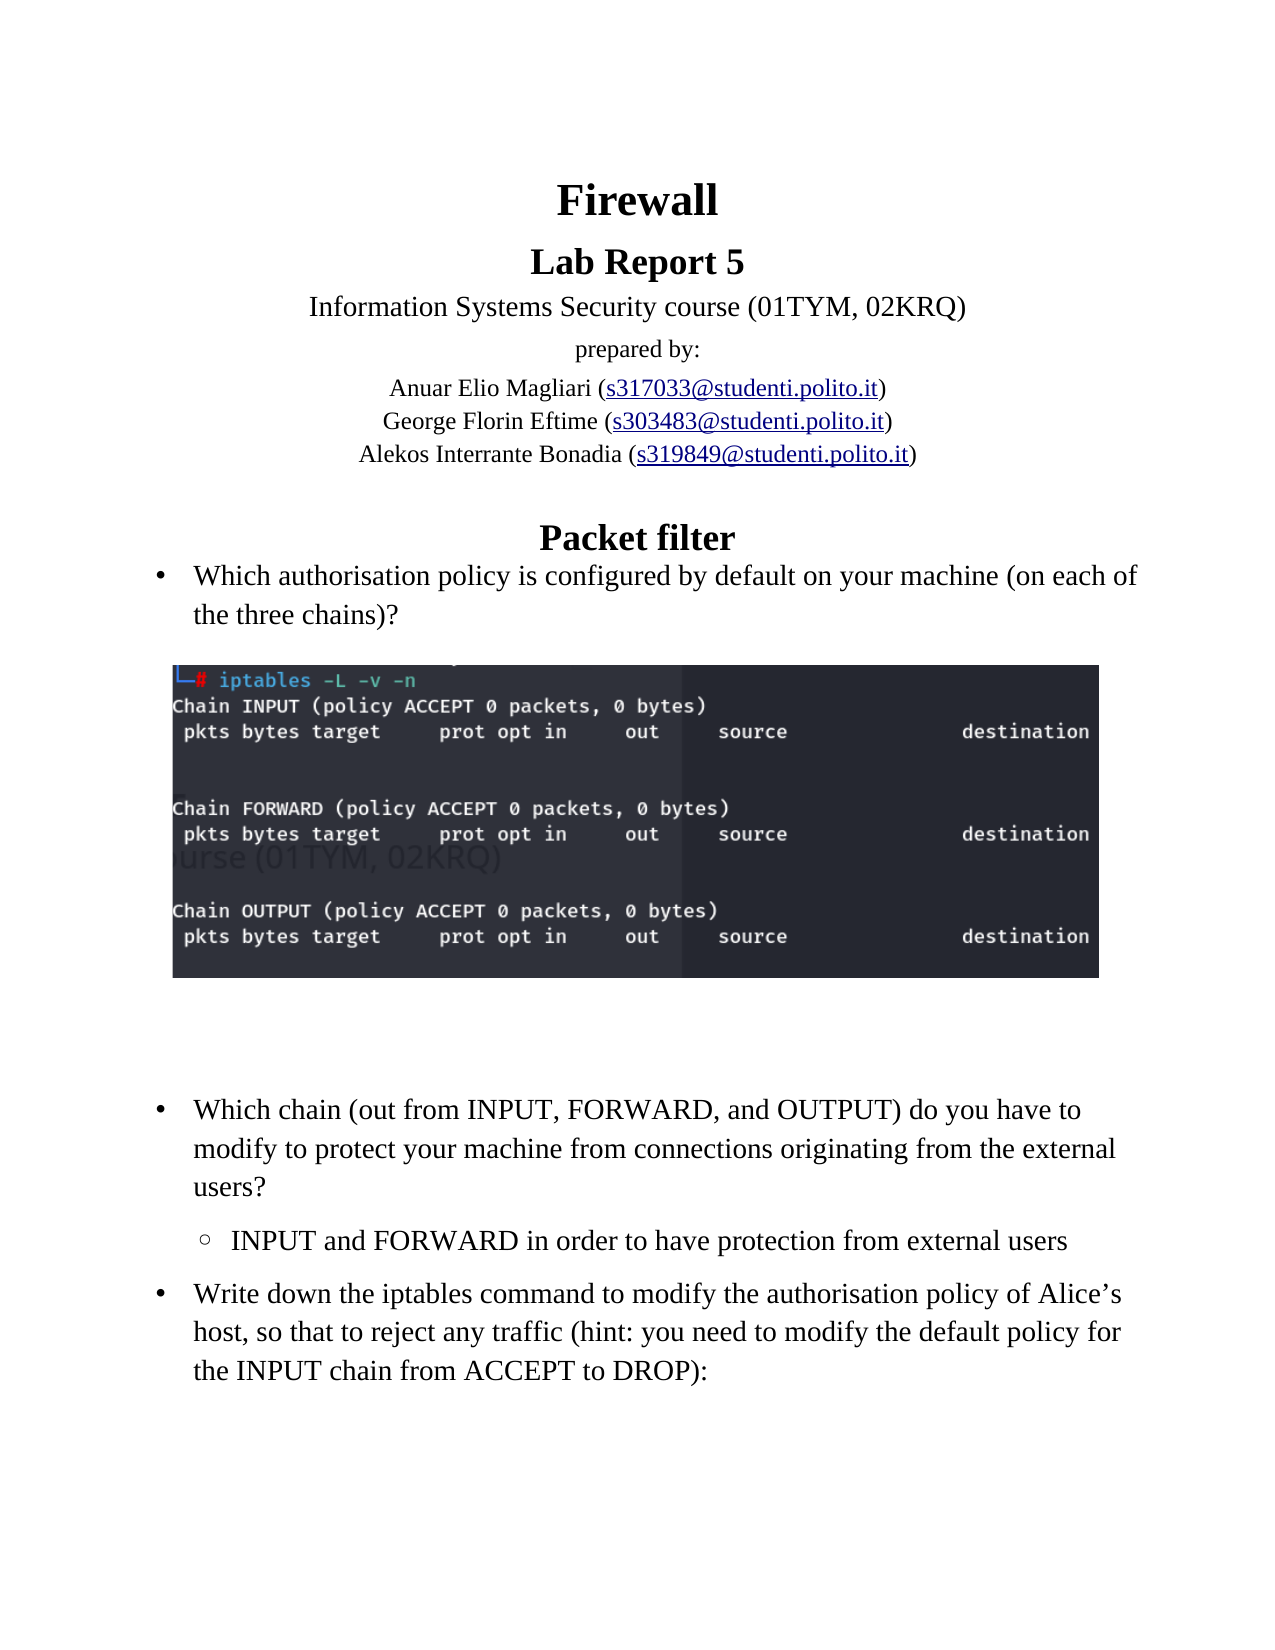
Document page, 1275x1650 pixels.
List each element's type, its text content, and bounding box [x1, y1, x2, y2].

list Write down the iptables command to modify the authorisation policy of Alice’s host, so that to reject any traffic (hint: you need to modify the default policy for the INPUT chain from ACCEPT to DROP): [156, 1276, 1157, 1387]
subtitle prepared by: [118, 334, 1157, 362]
picture [172, 665, 1099, 978]
subtitle Firewall [118, 173, 1157, 225]
subtitle Packet filter [118, 515, 1157, 558]
list INPUT and FORWARD in order to have protection from external users [193, 1223, 1157, 1256]
list Which chain (out from INPUT, FORWARD, and OUTPUT) do you have to modify to protect your machine from connections originating from the external users? [156, 1092, 1157, 1203]
subtitle Alekos Interrante Bonadia (s319849@studenti.polito.it) [118, 439, 1157, 468]
subtitle George Florin Eftime (s303483@studenti.polito.it) [118, 406, 1157, 435]
subtitle Information Systems Security course (01TYM, 02KRQ) [118, 289, 1157, 322]
subtitle Lab Report 5 [118, 239, 1157, 282]
list Which authorisation policy is configured by default on your machine (on each of the three chains)? [156, 558, 1157, 631]
subtitle Anuar Elio Magliari (s317033@studenti.polito.it) [118, 373, 1157, 402]
